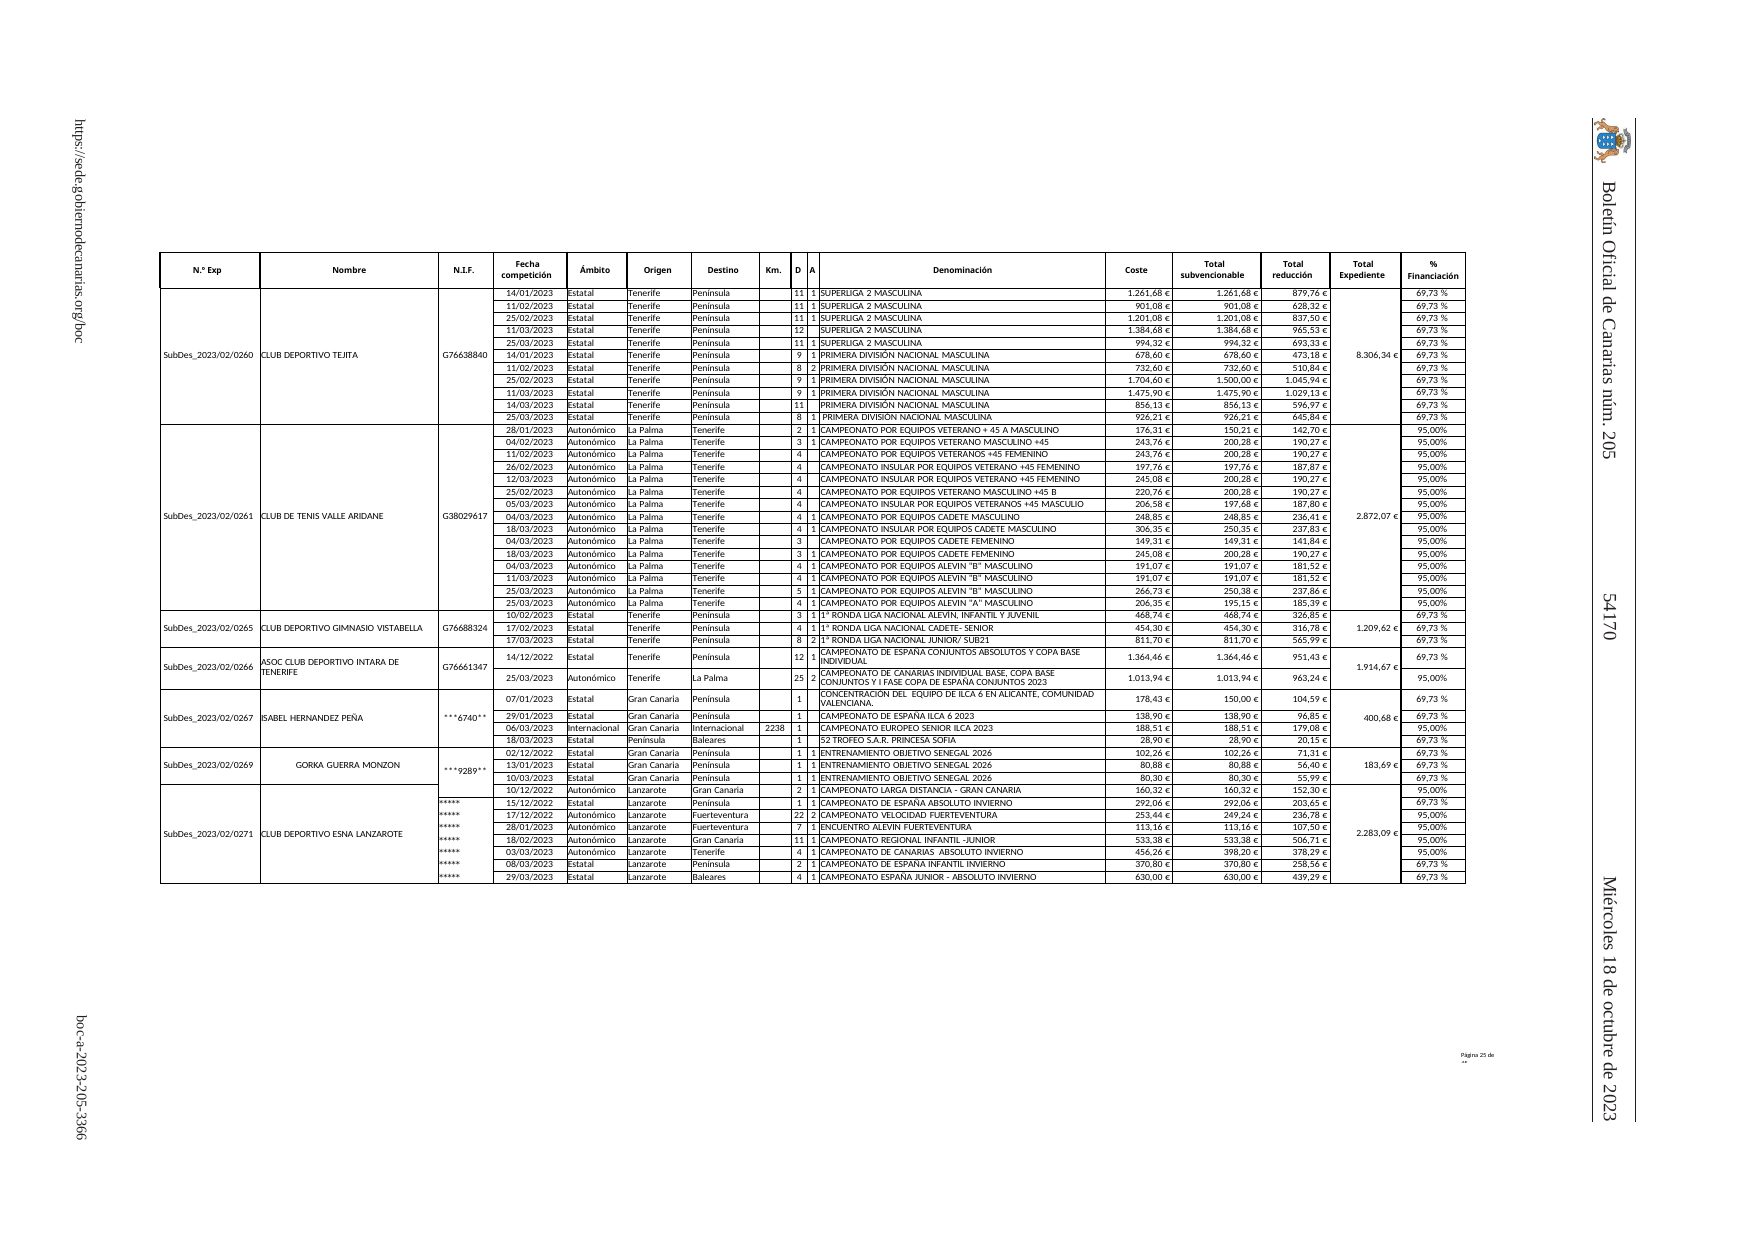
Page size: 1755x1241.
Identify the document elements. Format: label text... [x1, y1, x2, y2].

table_cell 266,73 € [1106, 586, 1172, 597]
table_cell [808, 462, 819, 473]
table_cell Tenerife [692, 536, 759, 548]
table_cell Península [692, 363, 759, 374]
table_cell [760, 338, 791, 349]
table_cell 11/02/2023 [494, 301, 567, 312]
table_cell 71,31 € [1262, 748, 1330, 759]
table_cell 292,06 € [1173, 798, 1261, 809]
table_cell [760, 437, 791, 448]
table_cell [760, 512, 791, 523]
table_cell 454,30 € [1106, 623, 1172, 634]
table_cell 25/03/2023 [494, 413, 567, 424]
table_cell Tenerife [628, 636, 691, 647]
table_cell Baleares [692, 872, 759, 883]
table_cell 4 [792, 847, 807, 858]
table_cell [760, 690, 791, 710]
table_cell 69,73 % [1402, 623, 1465, 634]
table_cell 55,99 € [1262, 773, 1330, 784]
table_cell Lanzarote [628, 810, 691, 821]
table_cell 237,86 € [1262, 586, 1330, 597]
table_cell Península [692, 350, 759, 362]
table_cell ***6740** [439, 690, 493, 747]
table_cell 69,73 % [1402, 289, 1465, 300]
table_cell 69,73 % [1402, 338, 1465, 349]
table_cell [760, 669, 791, 689]
table_cell 18/03/2023 [494, 549, 567, 560]
table_cell Autonómico [568, 425, 627, 436]
table_cell CAMPEONATO INSULAR POR EQUIPOS CADETE MASCULINO [820, 524, 1105, 535]
table_cell 179,08 € [1262, 723, 1330, 734]
table_cell Tenerife [692, 487, 759, 498]
table_cell 1 [808, 289, 819, 300]
table_cell [760, 413, 791, 424]
table_cell La Palma [628, 586, 691, 597]
table_cell 191,07 € [1106, 574, 1172, 585]
table_cell 901,08 € [1106, 301, 1172, 312]
table_cell 1 [808, 586, 819, 597]
table_cell Gran Canaria [692, 785, 759, 797]
table_header Denominación [820, 253, 1105, 287]
table_cell [760, 748, 791, 759]
table_cell 4 [792, 524, 807, 535]
table_cell ENTRENAMIENTO OBJETIVO SENEGAL 2026 [820, 748, 1105, 759]
table_cell [760, 561, 791, 572]
table_cell SubDes_2023/02/0271 [161, 785, 260, 883]
table_cell 95,00% [1402, 574, 1465, 585]
table_cell 1 [808, 823, 819, 834]
table_cell 190,27 € [1262, 487, 1330, 498]
table_cell 1 [808, 388, 819, 399]
table_cell G38029617 [439, 425, 493, 610]
table_cell Autonómico [568, 669, 627, 689]
table_cell 25/02/2023 [494, 487, 567, 498]
table_cell 190,27 € [1262, 450, 1330, 461]
table_cell Tenerife [692, 450, 759, 461]
table_cell [760, 785, 791, 797]
table_cell Península [692, 400, 759, 411]
table_cell CAMPEONATO INSULAR POR EQUIPOS VETERANOS +45 MASCULIO [820, 499, 1105, 511]
table_cell 11 [792, 313, 807, 324]
table_cell La Palma [628, 450, 691, 461]
table_cell 258,56 € [1262, 860, 1330, 871]
table_cell Tenerife [628, 623, 691, 634]
table_cell Estatal [568, 388, 627, 399]
table_cell G76638840 [439, 289, 493, 424]
table_cell 142,70 € [1262, 425, 1330, 436]
table_cell La Palma [628, 512, 691, 523]
table_header Total subvencionable [1173, 253, 1260, 287]
table_cell 11/03/2023 [494, 326, 567, 337]
table_cell 188,51 € [1173, 723, 1261, 734]
table_cell 08/03/2023 [494, 860, 567, 871]
table_cell Estatal [568, 711, 627, 722]
table_cell Gran Canaria [628, 711, 691, 722]
table_cell CAMPEONATO POR EQUIPOS ALEVIN "A" MASCULINO [820, 598, 1105, 610]
table_cell 181,52 € [1262, 574, 1330, 585]
table_cell CLUB DEPORTIVO GIMNASIO VISTABELLA [261, 611, 438, 647]
table_cell 245,08 € [1106, 549, 1172, 560]
table_cell 1 [808, 611, 819, 622]
table_cell Autonómico [568, 847, 627, 858]
table_header Km. [760, 253, 790, 287]
table_cell 181,52 € [1262, 561, 1330, 572]
table_cell 25/03/2023 [494, 598, 567, 610]
table_cell Estatal [568, 350, 627, 362]
table_cell 5 [792, 586, 807, 597]
table_cell 678,60 € [1106, 350, 1172, 362]
table_cell 1 [792, 736, 807, 747]
table_cell [760, 326, 791, 337]
table_cell 95,00% [1402, 425, 1465, 436]
table_cell 1.384,68 € [1173, 326, 1261, 337]
table_cell 3 [792, 611, 807, 622]
table_cell [760, 798, 791, 809]
table_cell Tenerife [692, 425, 759, 436]
table_cell 69,73 % [1402, 375, 1465, 387]
table_cell 1 [808, 748, 819, 759]
table_cell 454,30 € [1173, 623, 1261, 634]
table_cell 1.475,90 € [1106, 388, 1172, 399]
table_cell 4 [792, 561, 807, 572]
table_cell Autonómico [568, 785, 627, 797]
table_cell Tenerife [692, 586, 759, 597]
table_cell 2.283,09 € [1331, 785, 1400, 883]
table_cell 200,28 € [1173, 549, 1261, 560]
table_cell CONCENTRACIÓN DEL EQUIPO DE ILCA 6 EN ALICANTE, COMUNIDAD VALENCIANA. [820, 690, 1105, 710]
table_cell SUPERLIGA 2 MASCULINA [820, 313, 1105, 324]
table_cell 1.500,00 € [1173, 375, 1261, 387]
table_cell Estatal [568, 872, 627, 883]
table_cell 2238 [760, 723, 791, 734]
table_cell 18/03/2023 [494, 736, 567, 747]
table_cell 113,16 € [1106, 823, 1172, 834]
table_cell 28,90 € [1173, 736, 1261, 747]
table_cell 03/03/2023 [494, 847, 567, 858]
table_cell Península [692, 326, 759, 337]
table_cell Península [692, 690, 759, 710]
table_cell Península [692, 648, 759, 668]
table_cell 248,85 € [1173, 512, 1261, 523]
table_cell 04/03/2023 [494, 512, 567, 523]
table_cell 95,00% [1402, 835, 1465, 846]
table_cell [760, 598, 791, 610]
table_cell 69,73 % [1402, 760, 1465, 772]
table_cell Estatal [568, 748, 627, 759]
table_cell Península [692, 301, 759, 312]
table_cell Península [692, 375, 759, 387]
table_cell 856,13 € [1106, 400, 1172, 411]
table_cell 1.261,68 € [1173, 289, 1261, 300]
table_cell 11 [792, 289, 807, 300]
table_cell 2 [792, 425, 807, 436]
table_cell 248,85 € [1106, 512, 1172, 523]
table_cell 245,08 € [1106, 474, 1172, 486]
table_cell 628,32 € [1262, 301, 1330, 312]
table_cell 1.914,67 € [1331, 648, 1400, 689]
table_cell 95,00% [1402, 586, 1465, 597]
table_cell [808, 711, 819, 722]
table_cell 69,73 % [1402, 388, 1465, 399]
table_cell 69,73 % [1402, 648, 1465, 668]
table_cell 69,73 % [1402, 363, 1465, 374]
table_cell Autonómico [568, 598, 627, 610]
table_cell 95,00% [1402, 536, 1465, 548]
table_cell 2 [808, 810, 819, 821]
table_cell 678,60 € [1173, 350, 1261, 362]
table_cell 732,60 € [1106, 363, 1172, 374]
table_cell 1 [808, 847, 819, 858]
table_cell Península [692, 313, 759, 324]
table_cell Autonómico [568, 810, 627, 821]
table_cell CAMPEONATO EUROPEO SENIOR ILCA 2023 [820, 723, 1105, 734]
table_cell Tenerife [628, 611, 691, 622]
table_cell 1.045,94 € [1262, 375, 1330, 387]
table_cell 69,73 % [1402, 798, 1465, 809]
table_cell 187,87 € [1262, 462, 1330, 473]
table_cell 4 [792, 574, 807, 585]
table_cell 185,39 € [1262, 598, 1330, 610]
table_cell 1 [808, 773, 819, 784]
table_cell 9 [792, 375, 807, 387]
table_cell Autonómico [568, 835, 627, 846]
table_cell 04/03/2023 [494, 561, 567, 572]
table_cell Estatal [568, 375, 627, 387]
table_cell 510,84 € [1262, 363, 1330, 374]
table_cell 190,27 € [1262, 474, 1330, 486]
table_cell 965,53 € [1262, 326, 1330, 337]
table_cell La Palma [628, 474, 691, 486]
table_cell 69,73 % [1402, 860, 1465, 871]
table_cell G76661347 [439, 648, 493, 689]
table_cell [760, 474, 791, 486]
table_cell 69,73 % [1402, 711, 1465, 722]
table_cell 160,32 € [1106, 785, 1172, 797]
table_cell 203,65 € [1262, 798, 1330, 809]
table_cell [760, 400, 791, 411]
table_cell Estatal [568, 413, 627, 424]
table_cell Estatal [568, 313, 627, 324]
table_cell CAMPEONATO DE ESPAÑA ABSOLUTO INVIERNO [820, 798, 1105, 809]
table_cell [760, 636, 791, 647]
table_cell 926,21 € [1106, 413, 1172, 424]
table_cell 69,73 % [1402, 611, 1465, 622]
table_cell Península [692, 798, 759, 809]
table_cell 195,15 € [1173, 598, 1261, 610]
table_cell [808, 499, 819, 511]
table_cell Lanzarote [628, 798, 691, 809]
table_cell [760, 487, 791, 498]
table_cell CAMPEONATO ESPAÑA JUNIOR - ABSOLUTO INVIERNO [820, 872, 1105, 883]
table_cell [760, 375, 791, 387]
table_cell 378,29 € [1262, 847, 1330, 858]
table_cell 4 [792, 474, 807, 486]
table_cell 25/03/2023 [494, 338, 567, 349]
table_cell PRIMERA DIVISIÓN NACIONAL MASCULINA [820, 413, 1105, 424]
table_cell 1ª RONDA LIGA NACIONAL JUNIOR/ SUB21 [820, 636, 1105, 647]
table_cell 3 [792, 549, 807, 560]
table_cell 456,26 € [1106, 847, 1172, 858]
table_cell 56,40 € [1262, 760, 1330, 772]
table_cell [808, 723, 819, 734]
table_cell Tenerife [692, 512, 759, 523]
table_cell 693,33 € [1262, 338, 1330, 349]
table_cell 994,32 € [1106, 338, 1172, 349]
table_cell Tenerife [692, 499, 759, 511]
table_cell Autonómico [568, 450, 627, 461]
table_cell Autonómico [568, 524, 627, 535]
table_cell 1 [808, 338, 819, 349]
table_cell 1 [792, 748, 807, 759]
table_cell 04/02/2023 [494, 437, 567, 448]
table_cell 25 [792, 669, 807, 689]
table_cell Fuerteventura [692, 810, 759, 821]
table_cell 439,29 € [1262, 872, 1330, 883]
table_header % Financiación [1402, 253, 1465, 287]
table_cell 8.306,34 € [1331, 289, 1400, 424]
table_header A [808, 253, 819, 287]
table_cell 95,00% [1402, 598, 1465, 610]
table_cell 1.029,13 € [1262, 388, 1330, 399]
table_cell SUPERLIGA 2 MASCULINA [820, 289, 1105, 300]
table_cell ENCUENTRO ALEVIN FUERTEVENTURA [820, 823, 1105, 834]
table_cell 95,00% [1402, 723, 1465, 734]
table_cell 22 [792, 810, 807, 821]
table_header D [792, 253, 807, 287]
table_header Nombre [261, 253, 438, 287]
table_cell 69,73 % [1402, 636, 1465, 647]
table_cell 14/03/2023 [494, 400, 567, 411]
table_cell 1 [808, 549, 819, 560]
table_cell 879,76 € [1262, 289, 1330, 300]
table_cell Baleares [692, 736, 759, 747]
table_cell La Palma [692, 669, 759, 689]
table_cell 901,08 € [1173, 301, 1261, 312]
table_cell 1 [808, 760, 819, 772]
table_cell Península [692, 413, 759, 424]
table_cell 811,70 € [1173, 636, 1261, 647]
table_cell Tenerife [628, 388, 691, 399]
table_cell Gran Canaria [628, 748, 691, 759]
table_cell Estatal [568, 798, 627, 809]
table_cell 206,35 € [1106, 598, 1172, 610]
table_cell 1 [808, 648, 819, 668]
table_cell Península [692, 636, 759, 647]
table_cell CAMPEONATO DE ESPAÑA INFANTIL INVIERNO [820, 860, 1105, 871]
table_cell Gran Canaria [628, 690, 691, 710]
table_cell [760, 847, 791, 858]
table_cell Estatal [568, 760, 627, 772]
table_cell 69,73 % [1402, 748, 1465, 759]
table_cell 80,30 € [1106, 773, 1172, 784]
table_cell 200,28 € [1173, 487, 1261, 498]
table_cell 8 [792, 413, 807, 424]
table_cell Estatal [568, 623, 627, 634]
table_cell 1 [808, 512, 819, 523]
table_cell 14/01/2023 [494, 350, 567, 362]
table_cell 9 [792, 388, 807, 399]
table_cell SUPERLIGA 2 MASCULINA [820, 338, 1105, 349]
table_cell 370,80 € [1106, 860, 1172, 871]
table_cell 473,18 € [1262, 350, 1330, 362]
table_cell 7 [792, 823, 807, 834]
table_cell 20,15 € [1262, 736, 1330, 747]
table_cell Península [692, 388, 759, 399]
table_cell 732,60 € [1173, 363, 1261, 374]
table_cell Tenerife [628, 648, 691, 668]
table_cell 1 [808, 313, 819, 324]
table_cell PRIMERA DIVISIÓN NACIONAL MASCULINA [820, 388, 1105, 399]
table_header N.º Exp [161, 253, 259, 287]
table_cell [808, 326, 819, 337]
table_cell SubDes_2023/02/0267 [161, 690, 260, 747]
table_cell SubDes_2023/02/0261 [161, 425, 260, 610]
table_cell 69,73 % [1402, 413, 1465, 424]
table_header Fecha competición [494, 253, 566, 287]
table_cell Tenerife [692, 524, 759, 535]
table_cell Tenerife [628, 313, 691, 324]
table_cell 596,97 € [1262, 400, 1330, 411]
table_cell Estatal [568, 289, 627, 300]
table_cell 951,43 € [1262, 648, 1330, 668]
table_cell Estatal [568, 363, 627, 374]
table_cell 1 [792, 798, 807, 809]
table_cell Lanzarote [628, 835, 691, 846]
table_cell 963,24 € [1262, 669, 1330, 689]
table_cell 95,00% [1402, 549, 1465, 560]
table_cell Península [692, 760, 759, 772]
table_cell Península [692, 711, 759, 722]
table_cell 316,78 € [1262, 623, 1330, 634]
table_cell 250,38 € [1173, 586, 1261, 597]
table_cell [760, 773, 791, 784]
table_cell 95,00% [1402, 474, 1465, 486]
table_cell GORKA GUERRA MONZON [261, 748, 438, 784]
table_cell 253,44 € [1106, 810, 1172, 821]
table_cell 1.364,46 € [1173, 648, 1261, 668]
table_cell SubDes_2023/02/0260 [161, 289, 260, 424]
table_cell 17/02/2023 [494, 623, 567, 634]
table_cell CLUB DEPORTIVO TEJITA [261, 289, 438, 424]
table_cell [760, 835, 791, 846]
table_cell 3 [792, 536, 807, 548]
table_cell 197,76 € [1106, 462, 1172, 473]
table_cell Tenerife [628, 301, 691, 312]
table_cell La Palma [628, 574, 691, 585]
table_cell 25/02/2023 [494, 375, 567, 387]
table_cell 1.201,08 € [1173, 313, 1261, 324]
table_cell 1ª RONDA LIGA NACIONAL CADETE- SENIOR [820, 623, 1105, 634]
table_cell La Palma [628, 437, 691, 448]
table_cell 183,69 € [1331, 748, 1400, 784]
table_cell La Palma [628, 561, 691, 572]
table_cell 11 [792, 338, 807, 349]
table_cell CAMPEONATO POR EQUIPOS ALEVIN "B" MASCULINO [820, 586, 1105, 597]
table_cell CAMPEONATO POR EQUIPOS ALEVIN "B" MASCULINO [820, 574, 1105, 585]
table_cell Tenerife [628, 350, 691, 362]
table_cell 95,00% [1402, 823, 1465, 834]
table_cell 2 [792, 860, 807, 871]
table_cell 160,32 € [1173, 785, 1261, 797]
table_cell CAMPEONATO POR EQUIPOS CADETE FEMENINO [820, 536, 1105, 548]
table_cell 1.013,94 € [1173, 669, 1261, 689]
table_cell CAMPEONATO DE ESPAÑA ILCA 6 2023 [820, 711, 1105, 722]
table_cell CAMPEONATO POR EQUIPOS VETERANO + 45 A MASCULINO [820, 425, 1105, 436]
table_cell 1 [808, 798, 819, 809]
table_cell 10/12/2022 [494, 785, 567, 797]
table_cell SubDes_2023/02/0266 [161, 648, 260, 689]
table_cell 200,28 € [1173, 450, 1261, 461]
table_cell 236,78 € [1262, 810, 1330, 821]
table_cell ENTRENAMIENTO OBJETIVO SENEGAL 2026 [820, 773, 1105, 784]
table_cell [808, 536, 819, 548]
table_cell 306,35 € [1106, 524, 1172, 535]
table_cell 104,59 € [1262, 690, 1330, 710]
table_cell 1 [808, 301, 819, 312]
text https://sede.gobiernodecanarias.org/boc [72, 119, 89, 353]
table_cell 52 TROFEO S.A.R. PRINCESA SOFIA [820, 736, 1105, 747]
table_cell 1 [808, 598, 819, 610]
table_cell Tenerife [628, 338, 691, 349]
table_cell 243,76 € [1106, 450, 1172, 461]
table_cell 8 [792, 636, 807, 647]
table_cell CAMPEONATO POR EQUIPOS VETERANOS +45 FEMENINO [820, 450, 1105, 461]
text Boletín Oficial de Canarias núm. 205 [1599, 181, 1620, 462]
table_cell 11/02/2023 [494, 450, 567, 461]
table_cell [760, 586, 791, 597]
table_cell Península [692, 773, 759, 784]
table_header Destino [692, 253, 759, 287]
table_cell 80,88 € [1106, 760, 1172, 772]
table_cell 2 [808, 669, 819, 689]
table_cell Autonómico [568, 586, 627, 597]
table_cell 13/01/2023 [494, 760, 567, 772]
table_cell [760, 574, 791, 585]
table_cell [808, 450, 819, 461]
table_cell 02/12/2022 [494, 748, 567, 759]
table_cell 4 [792, 450, 807, 461]
table_cell 811,70 € [1106, 636, 1172, 647]
table_cell [760, 425, 791, 436]
table_header Total reducción [1262, 253, 1329, 287]
table_cell 06/03/2023 [494, 723, 567, 734]
table_header Total Expediente [1331, 253, 1400, 287]
table_cell 1 [792, 760, 807, 772]
table_cell Tenerife [692, 474, 759, 486]
table_cell 95,00% [1402, 847, 1465, 858]
table_cell 150,21 € [1173, 425, 1261, 436]
table_cell 1 [792, 690, 807, 710]
table_cell 1 [808, 350, 819, 362]
table_cell 80,88 € [1173, 760, 1261, 772]
table_cell 4 [792, 512, 807, 523]
table_cell 236,41 € [1262, 512, 1330, 523]
table_cell 2 [792, 785, 807, 797]
table_cell 96,85 € [1262, 711, 1330, 722]
table_cell Estatal [568, 400, 627, 411]
table_cell ***** ***** ***** ***** ***** ***** ***** [439, 798, 493, 883]
table_cell 1.013,94 € [1106, 669, 1172, 689]
table_cell 1.384,68 € [1106, 326, 1172, 337]
table_cell 1 [808, 872, 819, 883]
table_cell 14/12/2022 [494, 648, 567, 668]
table_cell 1 [808, 835, 819, 846]
table_cell CAMPEONATO DE ESPAÑA CONJUNTOS ABSOLUTOS Y COPA BASE INDIVIDUAL [820, 648, 1105, 668]
table_cell 191,07 € [1173, 561, 1261, 572]
table_cell 533,38 € [1106, 835, 1172, 846]
table_cell Península [692, 611, 759, 622]
table_cell 1 [808, 524, 819, 535]
table_cell 25/03/2023 [494, 586, 567, 597]
table_cell Estatal [568, 301, 627, 312]
table_cell 191,07 € [1106, 561, 1172, 572]
table_cell Tenerife [628, 413, 691, 424]
table_cell Internacional [568, 723, 627, 734]
table_cell CAMPEONATO DE CANARIAS ABSOLUTO INVIERNO [820, 847, 1105, 858]
table_cell 10/02/2023 [494, 611, 567, 622]
table_cell 95,00% [1402, 669, 1465, 689]
table_cell ISABEL HERNANDEZ PEÑA [261, 690, 438, 747]
table_cell 69,73 % [1402, 326, 1465, 337]
table_cell 95,00% [1402, 561, 1465, 572]
table_cell 25/03/2023 [494, 669, 567, 689]
text boc-a-2023-205-3366 [74, 1016, 91, 1145]
table_cell CLUB DEPORTIVO ESNA LANZAROTE [261, 785, 438, 883]
table_cell 565,99 € [1262, 636, 1330, 647]
table_cell Tenerife [692, 847, 759, 858]
table_cell Estatal [568, 860, 627, 871]
table_cell 15/12/2022 [494, 798, 567, 809]
table_cell 12 [792, 648, 807, 668]
table_cell 326,85 € [1262, 611, 1330, 622]
table_cell 237,83 € [1262, 524, 1330, 535]
table_cell 370,80 € [1173, 860, 1261, 871]
table_cell [760, 388, 791, 399]
table_cell 107,50 € [1262, 823, 1330, 834]
table_cell Península [692, 289, 759, 300]
table_cell Autonómico [568, 462, 627, 473]
table_cell [760, 549, 791, 560]
table_cell Lanzarote [628, 823, 691, 834]
table_cell 1 [808, 785, 819, 797]
table_cell Tenerife [692, 598, 759, 610]
table_cell 69,73 % [1402, 736, 1465, 747]
table_cell 200,28 € [1173, 474, 1261, 486]
table_cell Península [692, 860, 759, 871]
table_cell 113,16 € [1173, 823, 1261, 834]
table_cell 69,73 % [1402, 872, 1465, 883]
table_cell 17/03/2023 [494, 636, 567, 647]
table_cell 138,90 € [1106, 711, 1172, 722]
table_cell 468,74 € [1173, 611, 1261, 622]
table_cell 1 [792, 773, 807, 784]
table_cell CAMPEONATO DE CANARIAS INDIVIDUAL BASE, COPA BASE CONJUNTOS Y I FASE COPA DE ESPAÑA CONJUNTOS 2023 [820, 669, 1105, 689]
table_cell 80,30 € [1173, 773, 1261, 784]
table_cell [760, 736, 791, 747]
table_cell Autonómico [568, 549, 627, 560]
table_cell [760, 760, 791, 772]
table_cell 4 [792, 487, 807, 498]
table_cell ASOC CLUB DEPORTIVO INTARA DE TENERIFE [261, 648, 438, 689]
table_cell 243,76 € [1106, 437, 1172, 448]
table_cell [760, 648, 791, 668]
table_cell 04/03/2023 [494, 536, 567, 548]
table_cell 4 [792, 499, 807, 511]
table_cell 187,80 € [1262, 499, 1330, 511]
table_cell 95,00% [1402, 512, 1465, 523]
table_cell 10/03/2023 [494, 773, 567, 784]
table_cell Tenerife [628, 375, 691, 387]
table_header N.I.F. [439, 253, 493, 287]
table_cell 11 [792, 301, 807, 312]
table_cell [760, 860, 791, 871]
table_cell CAMPEONATO POR EQUIPOS CADETE FEMENINO [820, 549, 1105, 560]
table_cell [760, 872, 791, 883]
table_cell 18/02/2023 [494, 835, 567, 846]
table_cell 29/01/2023 [494, 711, 567, 722]
table_cell 630,00 € [1106, 872, 1172, 883]
table_cell 8 [792, 363, 807, 374]
table_cell Lanzarote [628, 872, 691, 883]
table_cell La Palma [628, 598, 691, 610]
table_cell 645,84 € [1262, 413, 1330, 424]
table_cell Tenerife [628, 400, 691, 411]
table_cell 292,06 € [1106, 798, 1172, 809]
table_cell 197,76 € [1173, 462, 1261, 473]
table_cell ***9289** [439, 748, 493, 797]
table_cell Tenerife [692, 549, 759, 560]
table_cell [760, 810, 791, 821]
table_cell Gran Canaria [692, 835, 759, 846]
table_cell 95,00% [1402, 462, 1465, 473]
table_cell 856,13 € [1173, 400, 1261, 411]
table_cell 28/01/2023 [494, 823, 567, 834]
table_cell Internacional [692, 723, 759, 734]
table_cell 630,00 € [1173, 872, 1261, 883]
table_cell 2 [808, 363, 819, 374]
table_cell Fuerteventura [692, 823, 759, 834]
table_cell 69,73 % [1402, 301, 1465, 312]
table_cell 11/02/2023 [494, 363, 567, 374]
table_cell Estatal [568, 636, 627, 647]
table_cell 191,07 € [1173, 574, 1261, 585]
table_cell [760, 524, 791, 535]
table_cell 95,00% [1402, 810, 1465, 821]
table_cell Autonómico [568, 536, 627, 548]
table_cell Lanzarote [628, 847, 691, 858]
table_cell Estatal [568, 648, 627, 668]
table_cell Lanzarote [628, 860, 691, 871]
table_cell 69,73 % [1402, 313, 1465, 324]
table_cell 1.261,68 € [1106, 289, 1172, 300]
table_cell 994,32 € [1173, 338, 1261, 349]
text 54170 [1600, 593, 1621, 642]
table_cell 18/03/2023 [494, 524, 567, 535]
table_cell 4 [792, 872, 807, 883]
table_cell G76688324 [439, 611, 493, 647]
table_cell Tenerife [628, 363, 691, 374]
table_cell 95,00% [1402, 785, 1465, 797]
table_cell 220,76 € [1106, 487, 1172, 498]
table_cell Autonómico [568, 437, 627, 448]
table_cell [760, 313, 791, 324]
table_cell La Palma [628, 425, 691, 436]
table_cell 1 [808, 425, 819, 436]
table_cell Autonómico [568, 561, 627, 572]
table_cell 3 [792, 437, 807, 448]
table_cell 468,74 € [1106, 611, 1172, 622]
table_cell La Palma [628, 536, 691, 548]
table_cell CAMPEONATO LARGA DISTANCIA - GRAN CANARIA [820, 785, 1105, 797]
table_cell Estatal [568, 326, 627, 337]
table_cell 11 [792, 835, 807, 846]
table_cell [760, 450, 791, 461]
table_cell SUPERLIGA 2 MASCULINA [820, 301, 1105, 312]
table_cell La Palma [628, 524, 691, 535]
table_cell CLUB DE TENIS VALLE ARIDANE [261, 425, 438, 610]
table_cell 1 [808, 437, 819, 448]
table_cell 149,31 € [1173, 536, 1261, 548]
table_cell SUPERLIGA 2 MASCULINA [820, 326, 1105, 337]
table_cell 152,30 € [1262, 785, 1330, 797]
table_header Ámbito [568, 253, 626, 287]
table_cell [760, 711, 791, 722]
table_cell 1 [808, 413, 819, 424]
table_cell 26/02/2023 [494, 462, 567, 473]
table_cell 506,71 € [1262, 835, 1330, 846]
table_cell [760, 462, 791, 473]
table_cell CAMPEONATO REGIONAL INFANTIL -JUNIOR [820, 835, 1105, 846]
table_cell [760, 611, 791, 622]
table_cell 95,00% [1402, 487, 1465, 498]
table_cell 95,00% [1402, 524, 1465, 535]
table_cell 69,73 % [1402, 690, 1465, 710]
table_cell PRIMERA DIVISIÓN NACIONAL MASCULINA [820, 350, 1105, 362]
table_cell 190,27 € [1262, 437, 1330, 448]
table_cell [808, 690, 819, 710]
table_cell [808, 487, 819, 498]
table_cell 07/01/2023 [494, 690, 567, 710]
table_cell Autonómico [568, 487, 627, 498]
table_cell 926,21 € [1173, 413, 1261, 424]
table_cell Península [692, 623, 759, 634]
table_cell Gran Canaria [628, 723, 691, 734]
table_cell 178,43 € [1106, 690, 1172, 710]
table_cell 150,00 € [1173, 690, 1261, 710]
table_cell PRIMERA DIVISIÓN NACIONAL MASCULINA [820, 375, 1105, 387]
table_cell 28,90 € [1106, 736, 1172, 747]
table_cell Autonómico [568, 823, 627, 834]
table_cell 1.475,90 € [1173, 388, 1261, 399]
table_cell ENTRENAMIENTO OBJETIVO SENEGAL 2026 [820, 760, 1105, 772]
table_cell 2.872,07 € [1331, 425, 1400, 610]
table_cell 102,26 € [1106, 748, 1172, 759]
table_cell 1.201,08 € [1106, 313, 1172, 324]
table_cell 69,73 % [1402, 400, 1465, 411]
table_cell 25/02/2023 [494, 313, 567, 324]
table_cell 149,31 € [1106, 536, 1172, 548]
table_cell 1 [808, 860, 819, 871]
table_cell 12/03/2023 [494, 474, 567, 486]
table_cell 1 [792, 723, 807, 734]
table_cell Autonómico [568, 474, 627, 486]
table_cell CAMPEONATO POR EQUIPOS CADETE MASCULINO [820, 512, 1105, 523]
table_cell CAMPEONATO POR EQUIPOS ALEVIN "B" MASCULINO [820, 561, 1105, 572]
table_cell [760, 823, 791, 834]
table_cell 141,84 € [1262, 536, 1330, 548]
table_cell Gran Canaria [628, 760, 691, 772]
table_cell Tenerife [628, 326, 691, 337]
table_header Coste [1106, 253, 1172, 287]
table_cell 197,68 € [1173, 499, 1261, 511]
table_cell 1 [808, 623, 819, 634]
table_cell Península [628, 736, 691, 747]
table_cell 176,31 € [1106, 425, 1172, 436]
table_cell [760, 623, 791, 634]
table_cell CAMPEONATO POR EQUIPOS VETERANO MASCULINO +45 B [820, 487, 1105, 498]
table_cell 1 [808, 375, 819, 387]
table_cell CAMPEONATO POR EQUIPOS VETERANO MASCULINO +45 [820, 437, 1105, 448]
table_cell [760, 301, 791, 312]
table_cell 102,26 € [1173, 748, 1261, 759]
text Miércoles 18 de octubre de 2023 [1600, 876, 1621, 1124]
table_cell Lanzarote [628, 785, 691, 797]
table_cell Tenerife [628, 289, 691, 300]
table_cell Estatal [568, 773, 627, 784]
table_cell Estatal [568, 338, 627, 349]
table_cell [808, 736, 819, 747]
table_cell 533,38 € [1173, 835, 1261, 846]
table_cell [760, 536, 791, 548]
table_cell Tenerife [692, 462, 759, 473]
table_cell 250,35 € [1173, 524, 1261, 535]
table_cell Estatal [568, 611, 627, 622]
table_cell 1.704,60 € [1106, 375, 1172, 387]
table_cell 28/01/2023 [494, 425, 567, 436]
table_cell 17/12/2022 [494, 810, 567, 821]
table_cell 4 [792, 462, 807, 473]
table_cell Autonómico [568, 512, 627, 523]
table_cell [760, 499, 791, 511]
table_cell 1ª RONDA LIGA NACIONAL ALEVÍN, INFANTIL Y JUVENIL [820, 611, 1105, 622]
table_cell [760, 363, 791, 374]
table_cell 29/03/2023 [494, 872, 567, 883]
table_cell CAMPEONATO VELOCIDAD FUERTEVENTURA [820, 810, 1105, 821]
table_cell [760, 350, 791, 362]
table_cell Tenerife [692, 561, 759, 572]
table_cell 12 [792, 326, 807, 337]
table_cell Tenerife [692, 437, 759, 448]
table_header Origen [628, 253, 691, 287]
table_cell [760, 289, 791, 300]
table_cell 398,20 € [1173, 847, 1261, 858]
table_cell 9 [792, 350, 807, 362]
table_cell 206,58 € [1106, 499, 1172, 511]
table_cell 4 [792, 623, 807, 634]
table_cell Gran Canaria [628, 773, 691, 784]
table_cell 1.209,62 € [1331, 611, 1400, 647]
table_cell 249,24 € [1173, 810, 1261, 821]
table_cell 95,00% [1402, 437, 1465, 448]
table_cell SubDes_2023/02/0269 [161, 748, 260, 784]
table_cell Autonómico [568, 499, 627, 511]
table_cell SubDes_2023/02/0265 [161, 611, 260, 647]
table_cell Tenerife [692, 574, 759, 585]
table_cell 138,90 € [1173, 711, 1261, 722]
table_cell 2 [808, 636, 819, 647]
table_cell Península [692, 338, 759, 349]
table_cell Autonómico [568, 574, 627, 585]
table_cell 11 [792, 400, 807, 411]
table_cell 190,27 € [1262, 549, 1330, 560]
table_cell CAMPEONATO INSULAR POR EQUIPOS VETERANO +45 FEMENINO [820, 462, 1105, 473]
table_cell La Palma [628, 462, 691, 473]
table_cell 95,00% [1402, 499, 1465, 511]
table_cell Estatal [568, 690, 627, 710]
table_cell [808, 474, 819, 486]
table_cell 11/03/2023 [494, 574, 567, 585]
table_cell 188,51 € [1106, 723, 1172, 734]
table_cell CAMPEONATO INSULAR POR EQUIPOS VETERANO +45 FEMENINO [820, 474, 1105, 486]
table_cell 11/03/2023 [494, 388, 567, 399]
table_cell Península [692, 748, 759, 759]
table_cell 1 [808, 561, 819, 572]
table_cell PRIMERA DIVISIÓN NACIONAL MASCULINA [820, 363, 1105, 374]
table_cell 69,73 % [1402, 350, 1465, 362]
table_cell Estatal [568, 736, 627, 747]
table_cell 200,28 € [1173, 437, 1261, 448]
table_cell La Palma [628, 499, 691, 511]
table_cell 05/03/2023 [494, 499, 567, 511]
table_cell La Palma [628, 487, 691, 498]
table_cell 837,50 € [1262, 313, 1330, 324]
table_cell 69,73 % [1402, 773, 1465, 784]
table_cell 1.364,46 € [1106, 648, 1172, 668]
table_cell 95,00% [1402, 450, 1465, 461]
table_cell PRIMERA DIVISIÓN NACIONAL MASCULINA [820, 400, 1105, 411]
table_cell [808, 400, 819, 411]
table_cell 400,68 € [1331, 690, 1400, 747]
table_cell 1 [808, 574, 819, 585]
table_cell 4 [792, 598, 807, 610]
table_cell La Palma [628, 549, 691, 560]
table_cell Tenerife [628, 669, 691, 689]
table_cell 1 [792, 711, 807, 722]
table_cell 14/01/2023 [494, 289, 567, 300]
